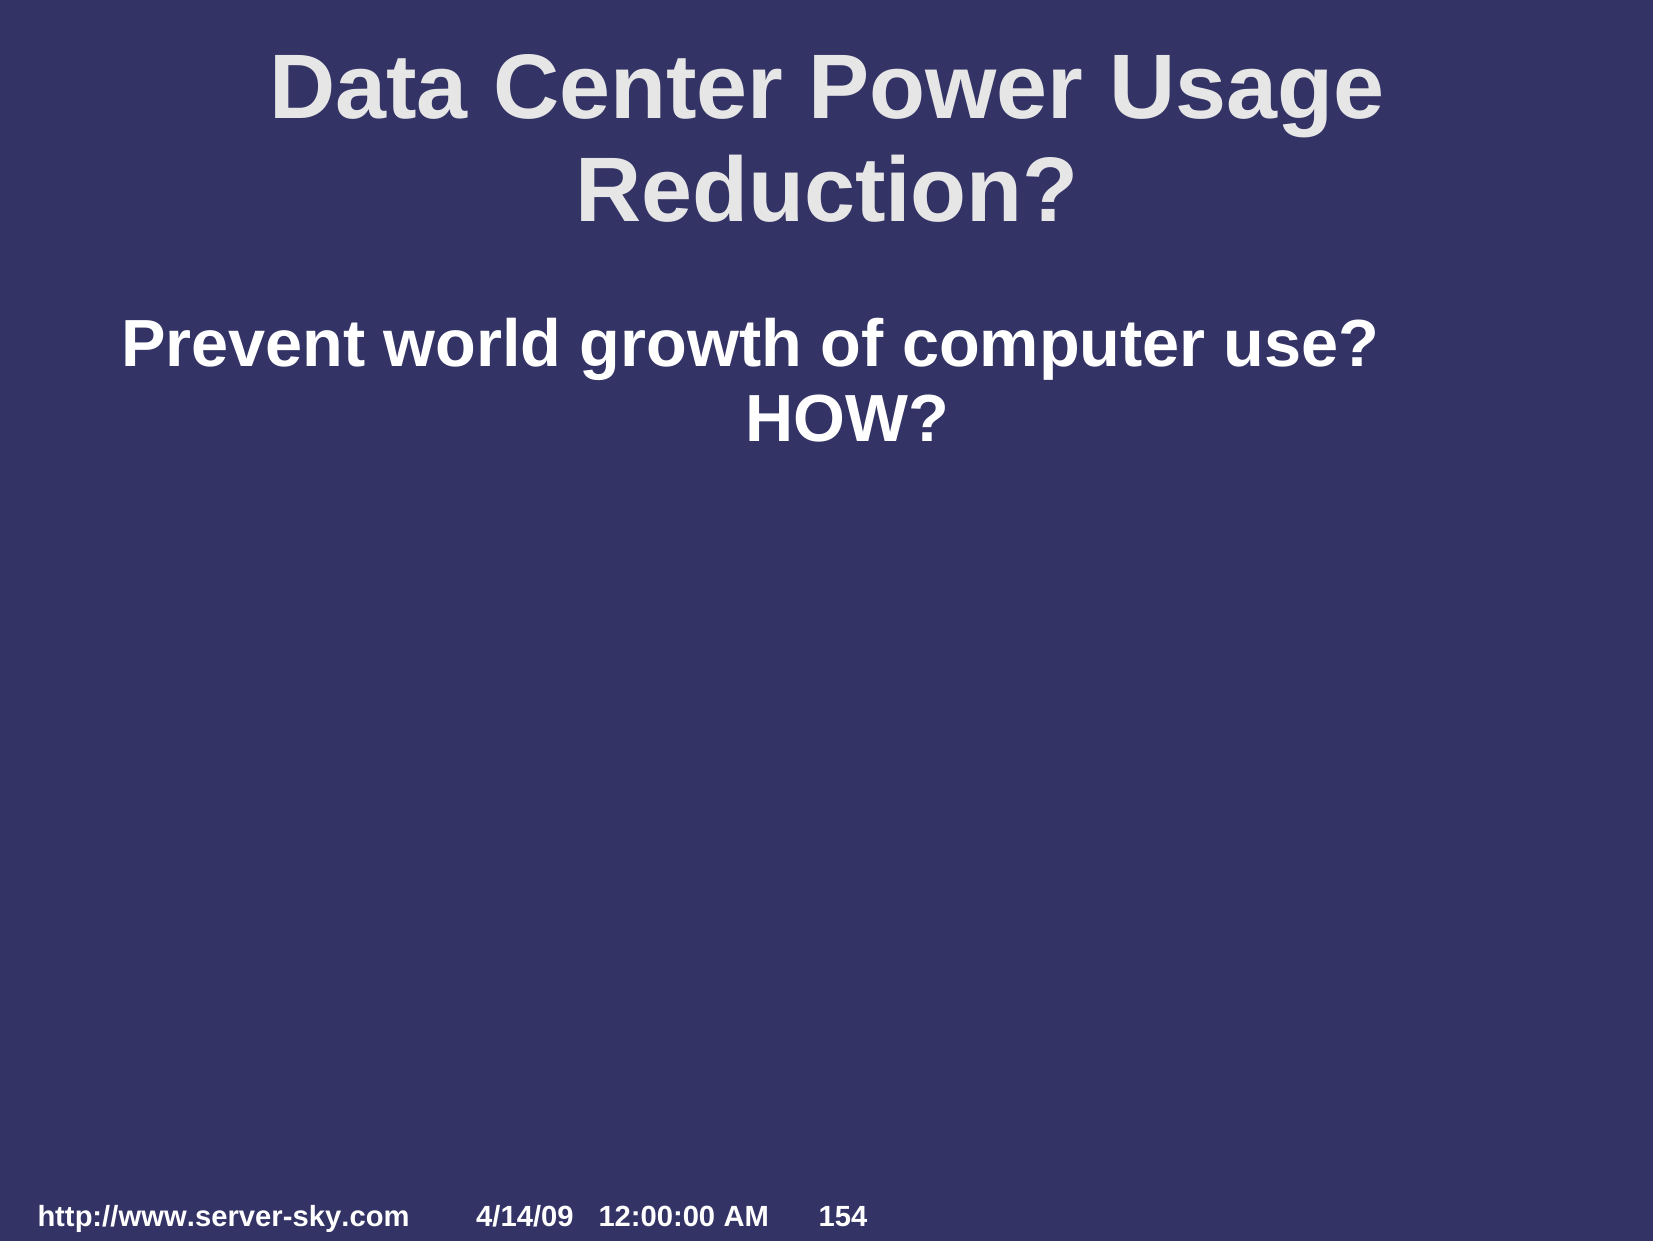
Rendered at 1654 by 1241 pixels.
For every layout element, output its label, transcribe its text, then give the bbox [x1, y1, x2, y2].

title Data Center Power Usage Reduction? [121, 0, 1534, 231]
list Prevent world growth of computer use? HOW? [109, 231, 1575, 836]
